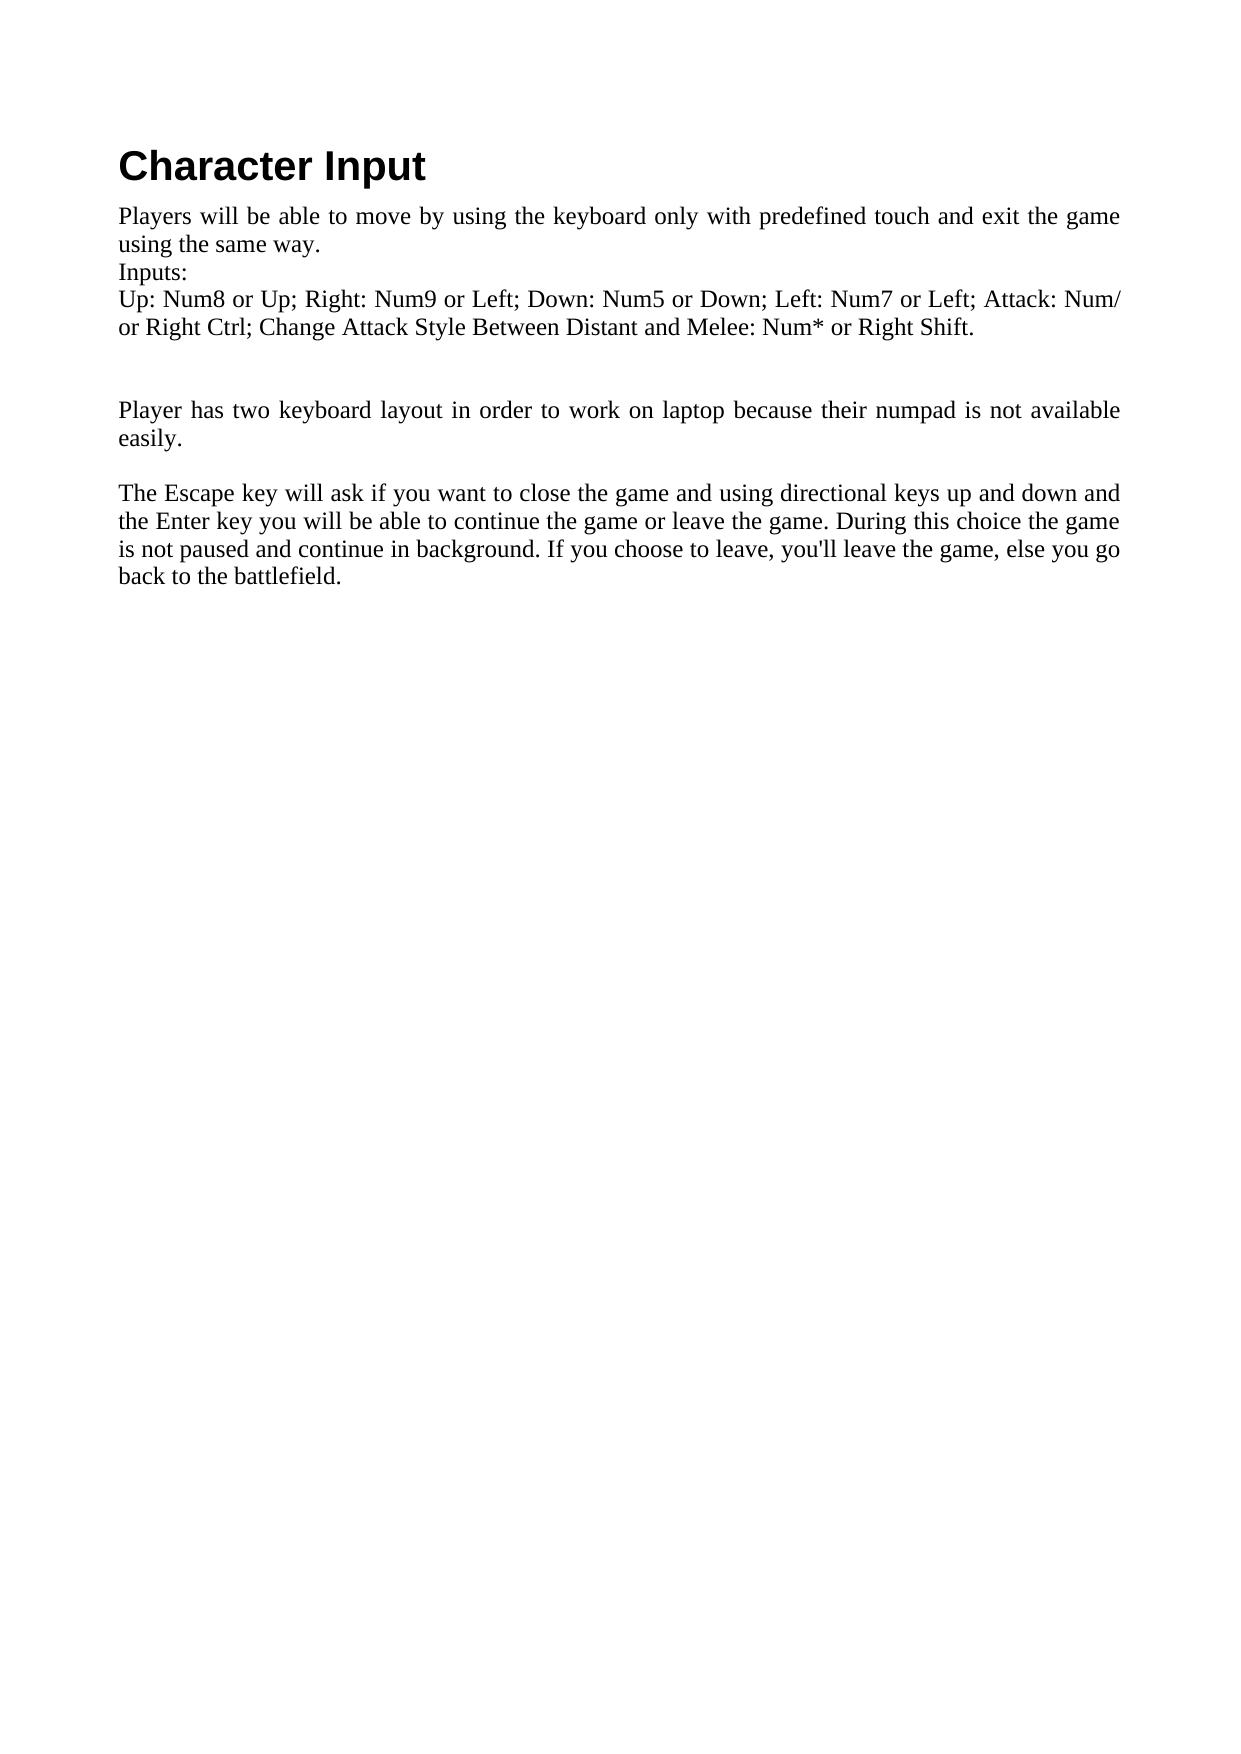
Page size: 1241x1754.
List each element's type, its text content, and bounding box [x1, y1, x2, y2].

subtitle Character Input [118, 143, 1122, 190]
text The Escape key will ask if you want to close the game and using directional keys up and down and the Enter key you will be able to continue the game or leave the game. During this choice the game is not paused and continue in background. If you choose to leave, you'll leave the game, else you go back to the battlefield. [118, 479, 1122, 590]
text Players will be able to move by using the keyboard only with predefined touch and exit the game using the same way. [118, 202, 1122, 258]
text Inputs: [118, 258, 1122, 285]
text Up: Num8 or Up; Right: Num9 or Left; Down: Num5 or Down; Left: Num7 or Left; Attack: Num/ or Right Ctrl; Change Attack Style Between Distant and Melee: Num* or Right Shift. [118, 285, 1122, 341]
text Player has two keyboard layout in order to work on laptop because their numpad is not available easily. [118, 396, 1122, 452]
